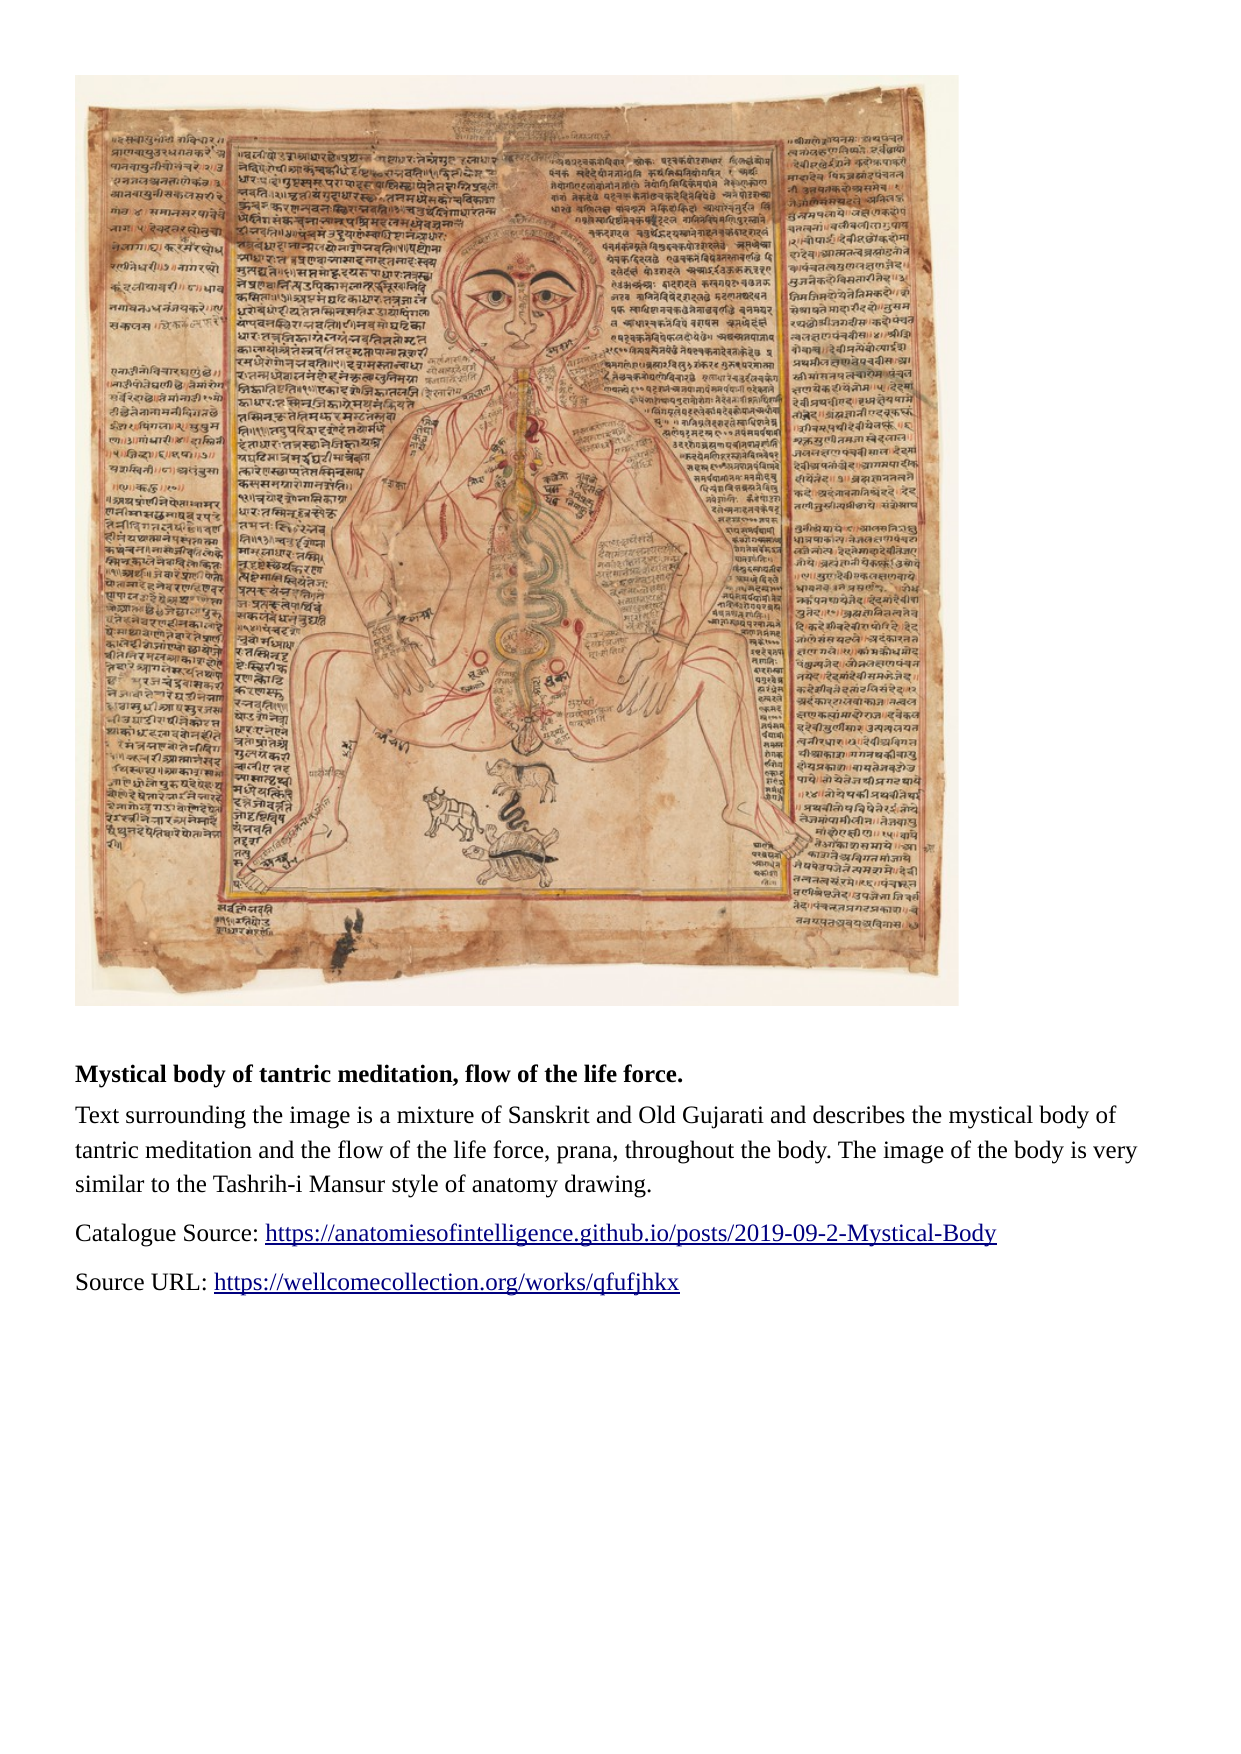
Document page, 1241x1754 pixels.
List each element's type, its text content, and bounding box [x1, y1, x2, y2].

text Catalogue Source: https://anatomiesofintelligence.github.io/posts/2019-09-2-Mystical-Body [75, 1218, 1165, 1247]
subtitle Mystical body of tantric meditation, flow of the life force. [75, 1059, 1165, 1088]
picture [75, 75, 959, 1006]
text Source URL: https://wellcomecollection.org/works/qfufjhkx [75, 1267, 1165, 1296]
text Text surrounding the image is a mixture of Sanskrit and Old Gujarati and describes the mystical body of tantric meditation and the flow of the life force, prana, throughout the body. The image of the body is very similar to the Tashrih-i Mansur style of anatomy drawing. [75, 1100, 1165, 1198]
